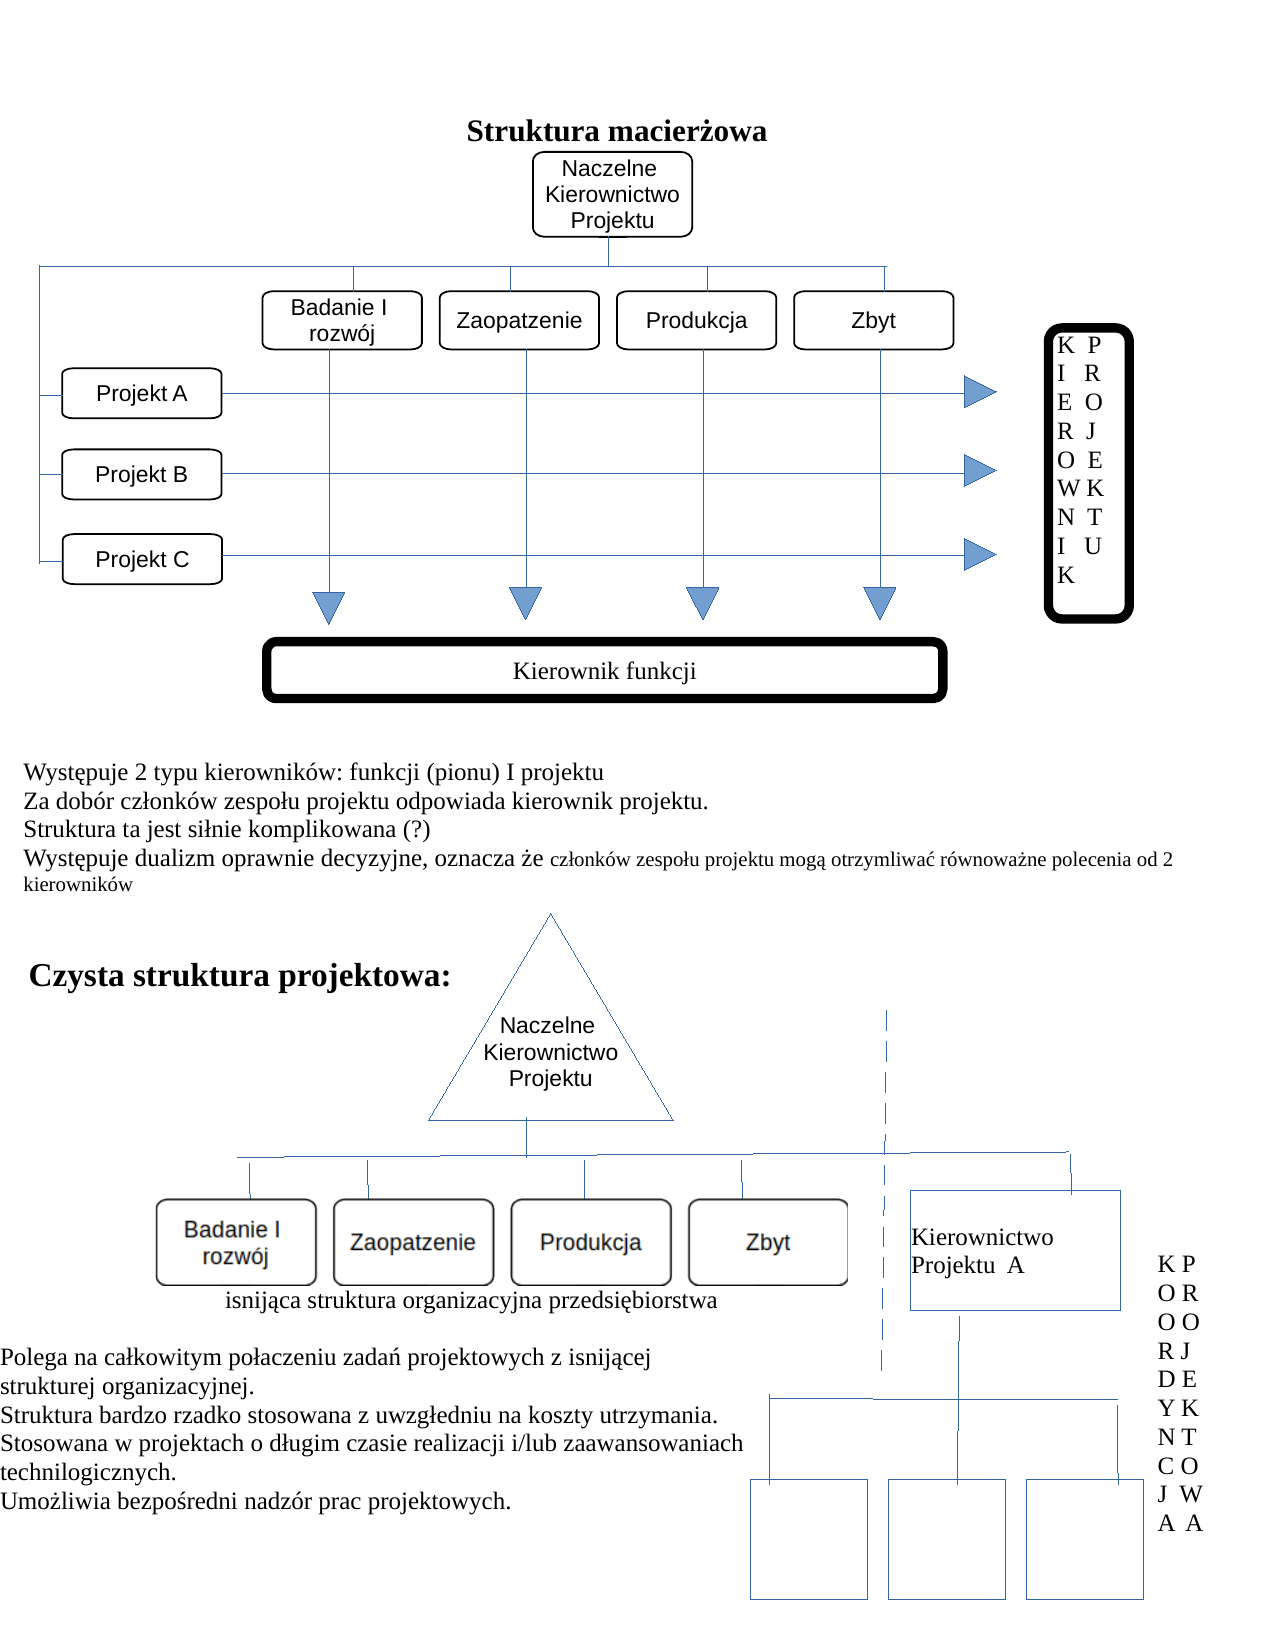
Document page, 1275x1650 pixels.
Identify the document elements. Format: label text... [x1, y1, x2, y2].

picture [687, 588, 718, 618]
picture [314, 593, 344, 623]
picture [865, 588, 895, 618]
picture [510, 588, 541, 619]
text [576, 955, 1250, 994]
picture [751, 1480, 867, 1599]
picture [1027, 1480, 1143, 1599]
text Czysta struktura projektowa: [28, 955, 525, 994]
picture [155, 1198, 848, 1286]
picture [889, 1480, 1005, 1599]
